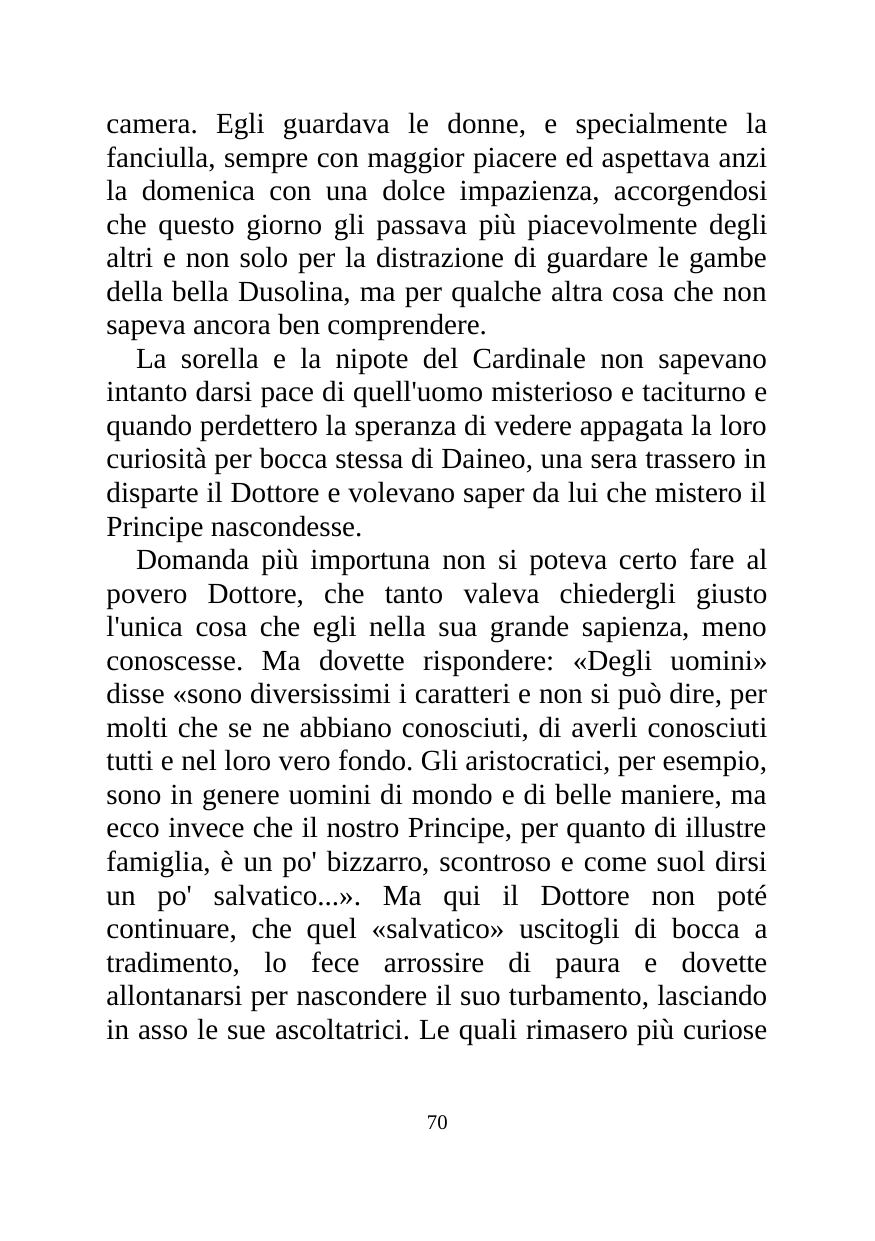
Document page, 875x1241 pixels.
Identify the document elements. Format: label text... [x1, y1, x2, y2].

text Domanda più importuna non si poteva certo fare al povero Dottore, che tanto valeva chiedergli giusto l'unica cosa che egli nella sua grande sapienza, meno conoscesse. Ma dovette rispondere: «Degli uomini» disse «sono diversissimi i caratteri e non si può dire, per molti che se ne abbiano conosciuti, di averli conosciuti tutti e nel loro vero fondo. Gli aristocratici, per esempio, sono in genere uomini di mondo e di belle maniere, ma ecco invece che il nostro Principe, per quanto di illustre famiglia, è un po' bizzarro, scontroso e come suol dirsi un po' salvatico...». Ma qui il Dottore non poté continuare, che quel «salvatico» uscitogli di bocca a tradimento, lo fece arrossire di paura e dovette allontanarsi per nascondere il suo turbamento, lasciando in asso le sue ascoltatrici. Le quali rimasero più curiose [106, 542, 768, 1045]
text camera. Egli guardava le donne, e specialmente la fanciulla, sempre con maggior piacere ed aspettava anzi la domenica con una dolce impazienza, accorgendosi che questo giorno gli passava più piacevolmente degli altri e non solo per la distrazione di guardare le gambe della bella Dusolina, ma per qualche altra cosa che non sapeva ancora ben comprendere. [106, 106, 768, 341]
text La sorella e la nipote del Cardinale non sapevano intanto darsi pace di quell'uomo misterioso e taciturno e quando perdettero la speranza di vedere appagata la loro curiosità per bocca stessa di Daineo, una sera trassero in disparte il Dottore e volevano saper da lui che mistero il Principe nascondesse. [106, 341, 768, 542]
